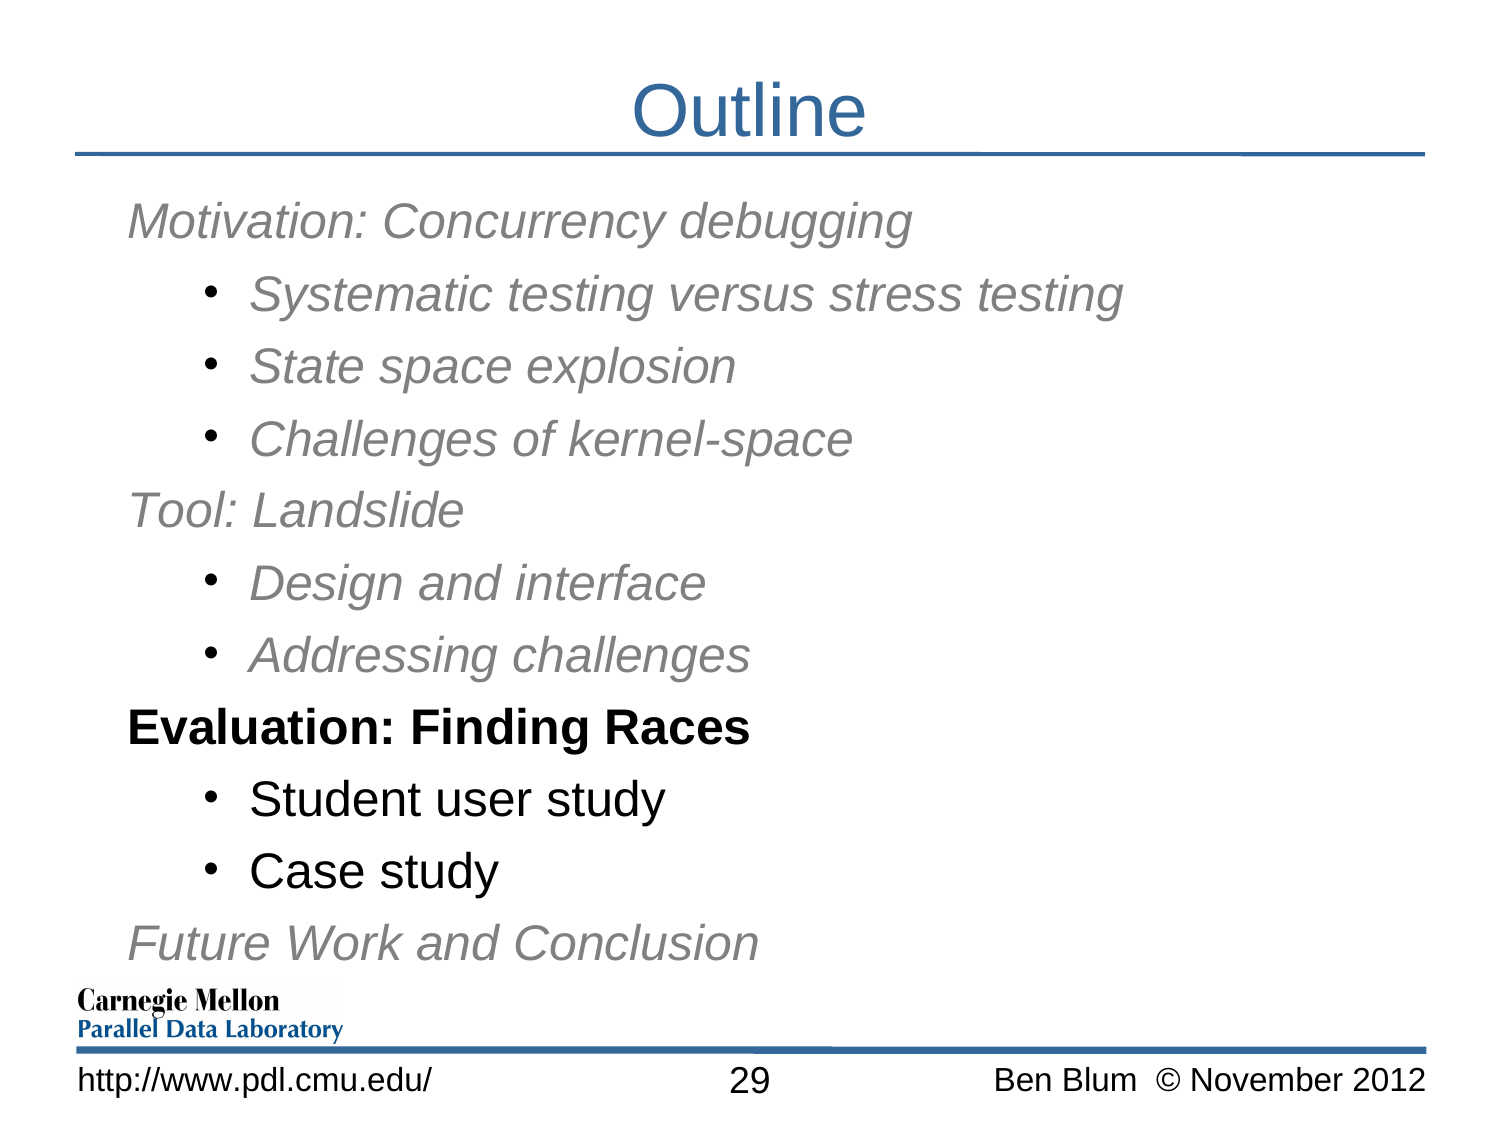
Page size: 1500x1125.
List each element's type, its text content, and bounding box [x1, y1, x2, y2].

title Outline [112, 50, 1388, 163]
list Motivation: Concurrency debugging Systematic testing versus stress testing State space explosion Challenges of kernel-space Tool: Landslide Design and interface Addressing challenges Evaluation: Finding Races Student user study Case study Future Work and Conclusion [112, 181, 1388, 979]
picture [77, 979, 343, 1044]
